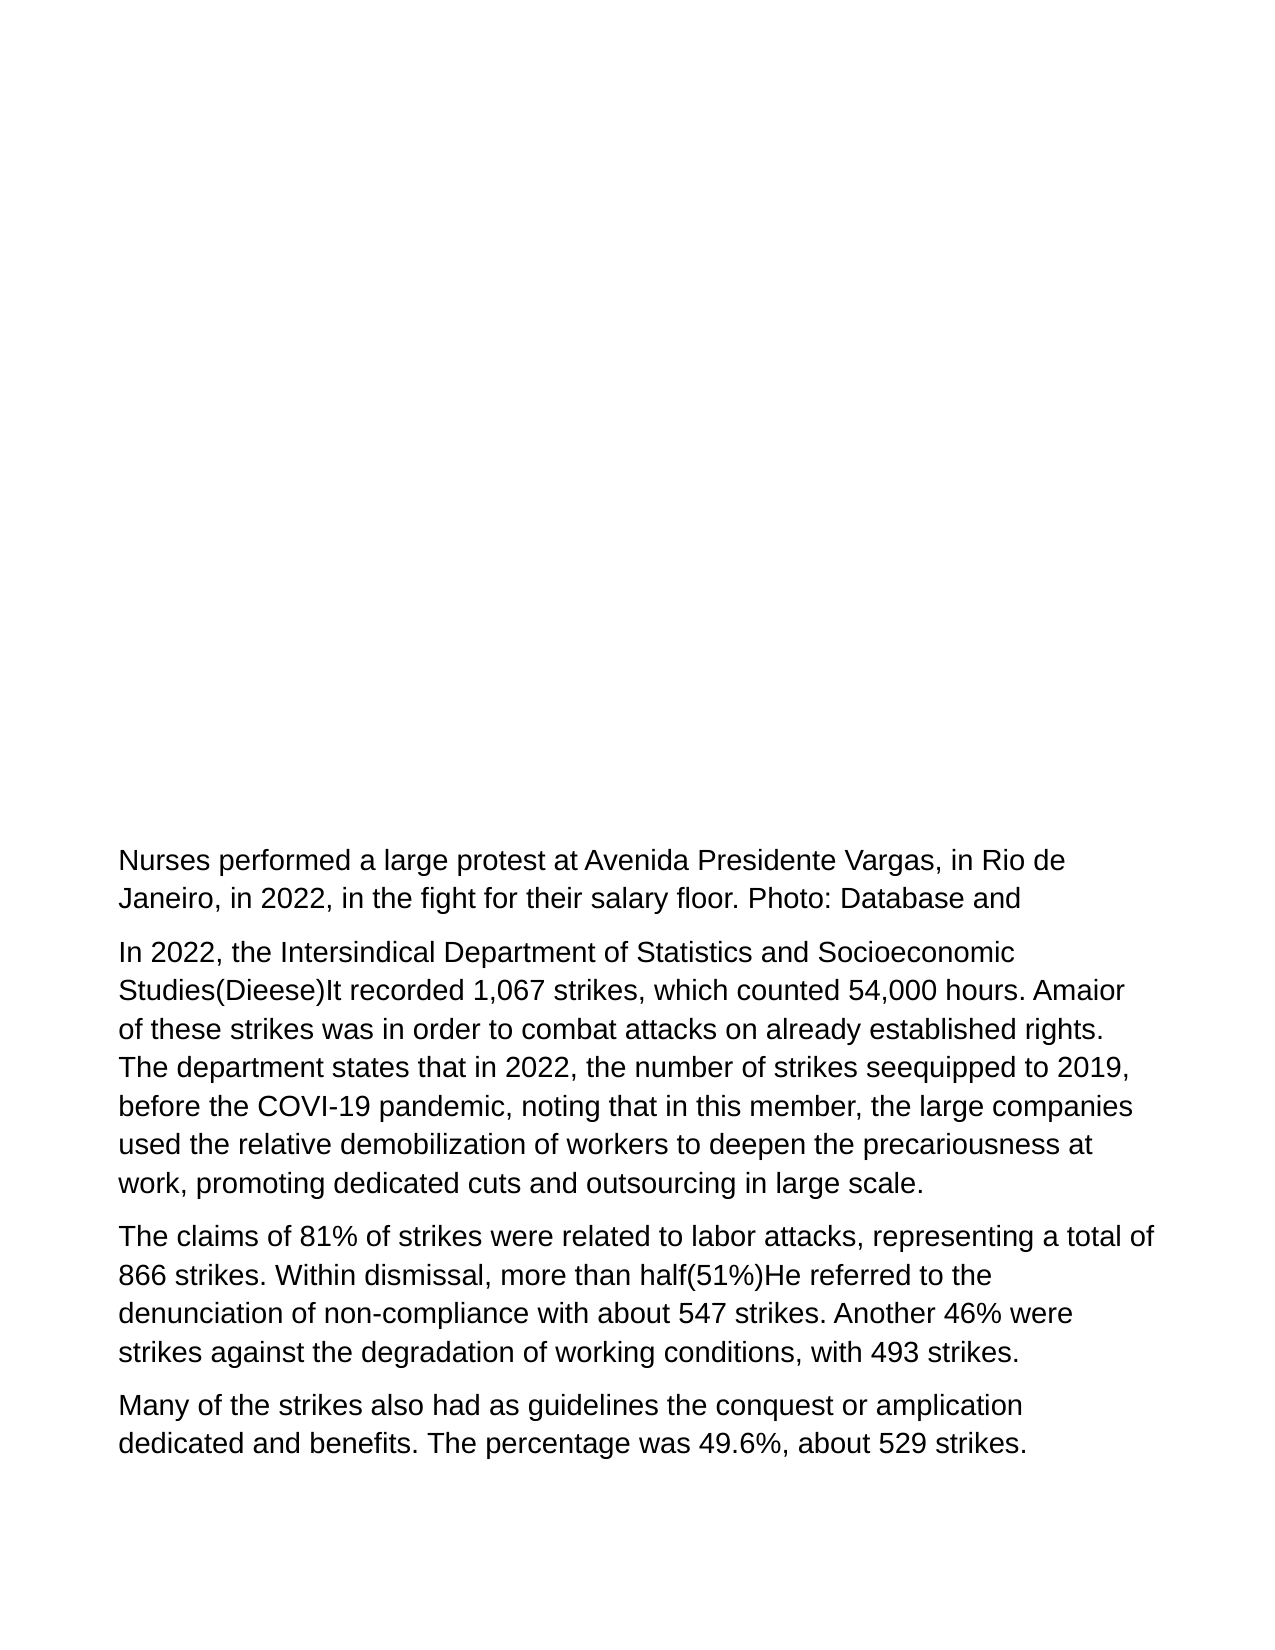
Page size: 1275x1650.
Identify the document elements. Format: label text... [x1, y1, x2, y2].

text In 2022, the Intersindical Department of Statistics and Socioeconomic Studies(Dieese)It recorded 1,067 strikes, which counted 54,000 hours. Amaior of these strikes was in order to combat attacks on already established rights. The department states that in 2022, the number of strikes seequipped to 2019, before the COVI-19 pandemic, noting that in this member, the large companies used the relative demobilization of workers to deepen the precariousness at work, promoting dedicated cuts and outsourcing in large scale. [118, 934, 1157, 1199]
text Nurses performed a large protest at Avenida Presidente Vargas, in Rio de Janeiro, in 2022, in the fight for their salary floor. Photo: Database and [118, 118, 1157, 915]
text Many of the strikes also had as guidelines the conquest or amplication dedicated and benefits. The percentage was 49.6%, about 529 strikes. [118, 1388, 1157, 1460]
text The claims of 81% of strikes were related to labor attacks, representing a total of 866 strikes. Within dismissal, more than half(51%)He referred to the denunciation of non-compliance with about 547 strikes. Another 46% were strikes against the degradation of working conditions, with 493 strikes. [118, 1219, 1157, 1368]
